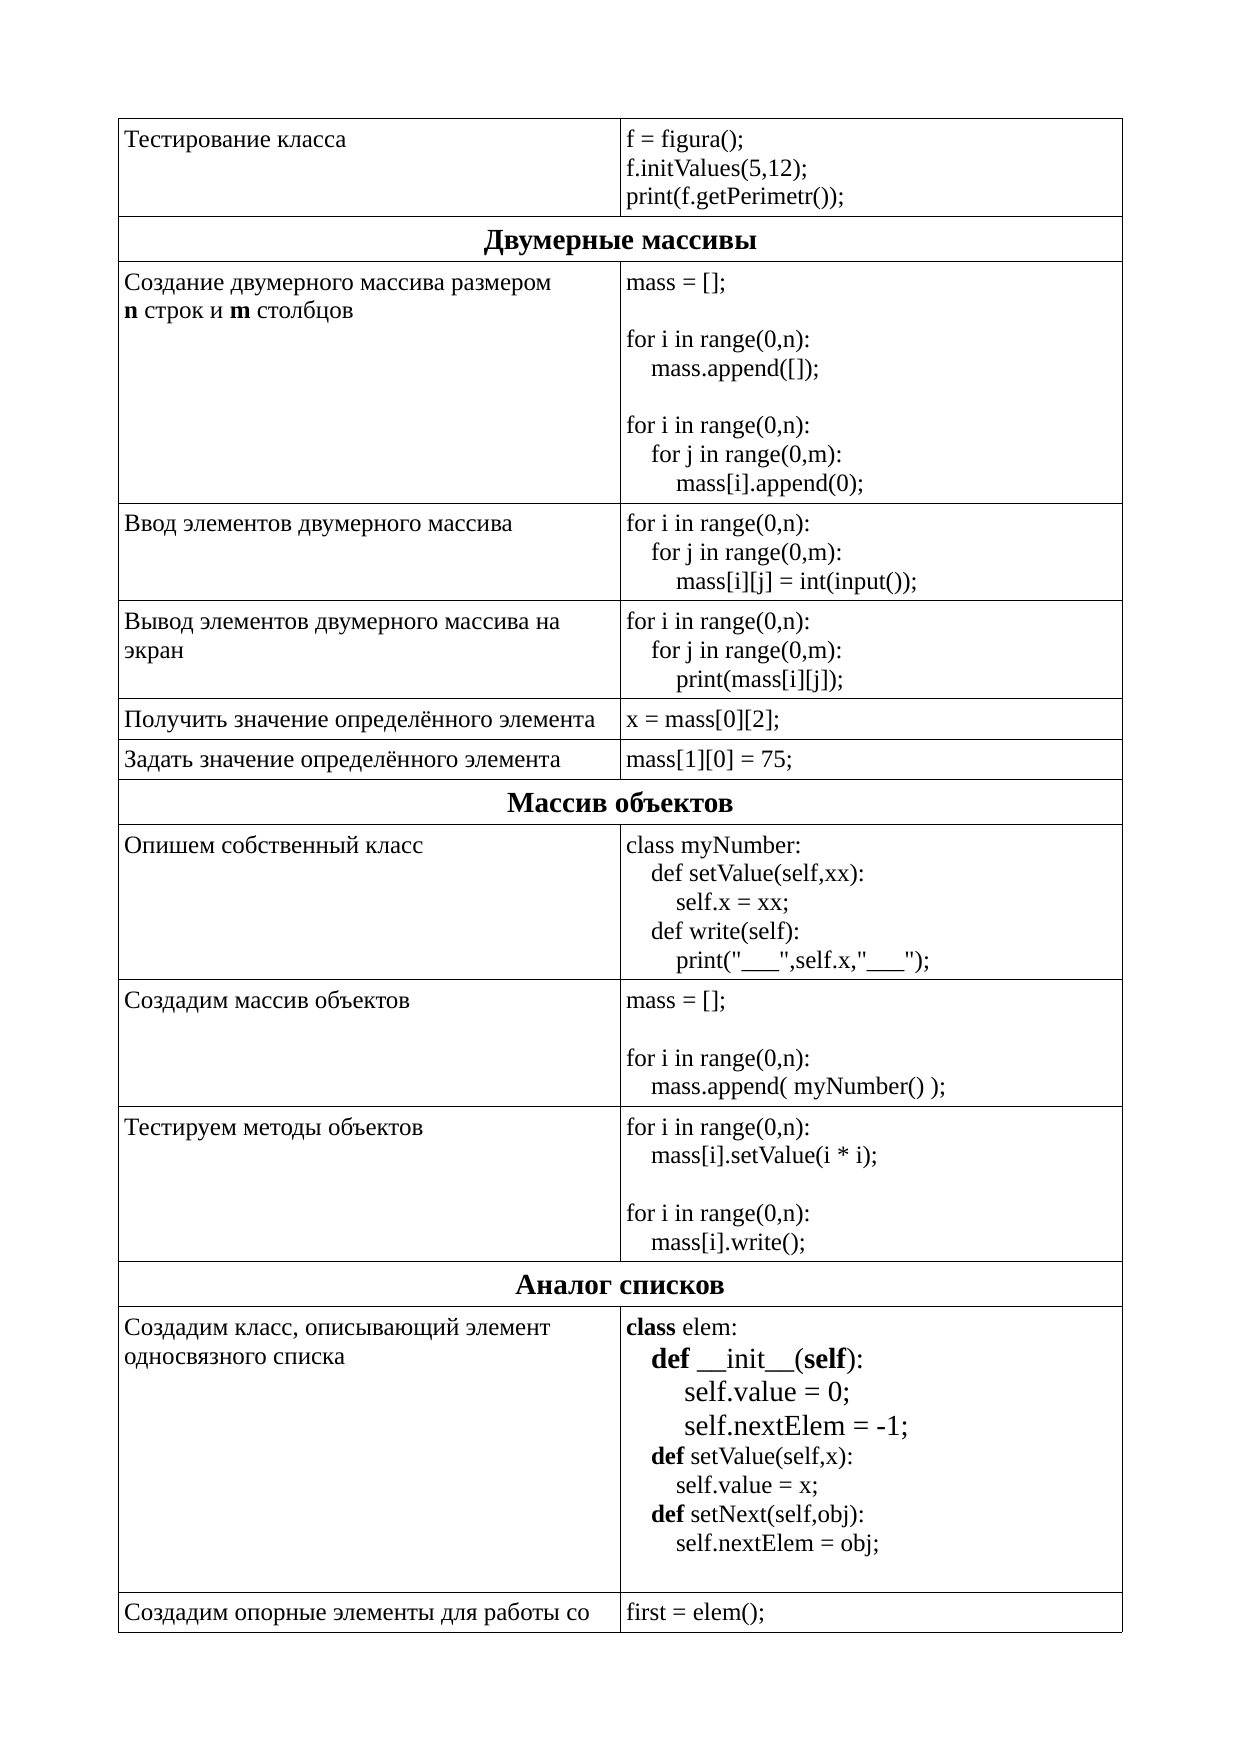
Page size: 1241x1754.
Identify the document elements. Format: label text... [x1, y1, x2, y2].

table_cell Массив объектов [119, 780, 1122, 824]
table_cell Аналог списков [119, 1262, 1122, 1306]
table_cell for i in range(0,n): mass[i].setValue(i * i); for i in range(0,n): mass[i].write(); [621, 1107, 1122, 1261]
table_cell Создание двумерного массива размером n строк и m столбцов [119, 262, 620, 503]
table_cell Двумерные массивы [119, 217, 1122, 261]
table_cell Получить значение определённого элемента [119, 699, 620, 738]
table_cell Опишем собственный класс [119, 825, 620, 979]
table_cell for i in range(0,n): for j in range(0,m): print(mass[i][j]); [621, 601, 1122, 698]
table_cell Создадим класс, описывающий элемент односвязного списка [119, 1307, 620, 1592]
table_cell Ввод элементов двумерного массива [119, 504, 620, 600]
table_cell mass[1][0] = 75; [621, 740, 1122, 779]
table_cell Вывод элементов двумерного массива на экран [119, 601, 620, 698]
table_cell mass = []; for i in range(0,n): mass.append( myNumber() ); [621, 980, 1122, 1106]
table_cell for i in range(0,n): for j in range(0,m): mass[i][j] = int(input()); [621, 504, 1122, 600]
table_cell class myNumber: def setValue(self,xx): self.x = xx; def write(self): print("___",self.x,"___"); [621, 825, 1122, 979]
table_cell class elem: def __init__(self): self.value = 0; self.nextElem = -1; def setValue(self,x): self.value = x; def setNext(self,obj): self.nextElem = obj; [621, 1307, 1122, 1592]
table_cell f = figura(); f.initValues(5,12); print(f.getPerimetr()); [621, 119, 1122, 216]
table_cell first = elem(); [621, 1593, 1122, 1632]
table_cell Тестируем методы объектов [119, 1107, 620, 1261]
table_cell x = mass[0][2]; [621, 699, 1122, 738]
table_cell mass = []; for i in range(0,n): mass.append([]); for i in range(0,n): for j in range(0,m): mass[i].append(0); [621, 262, 1122, 503]
table_cell Тестирование класса [119, 119, 620, 216]
table_cell Создадим массив объектов [119, 980, 620, 1106]
table_cell Создадим опорные элементы для работы со [119, 1593, 620, 1632]
table_cell Задать значение определённого элемента [119, 740, 620, 779]
